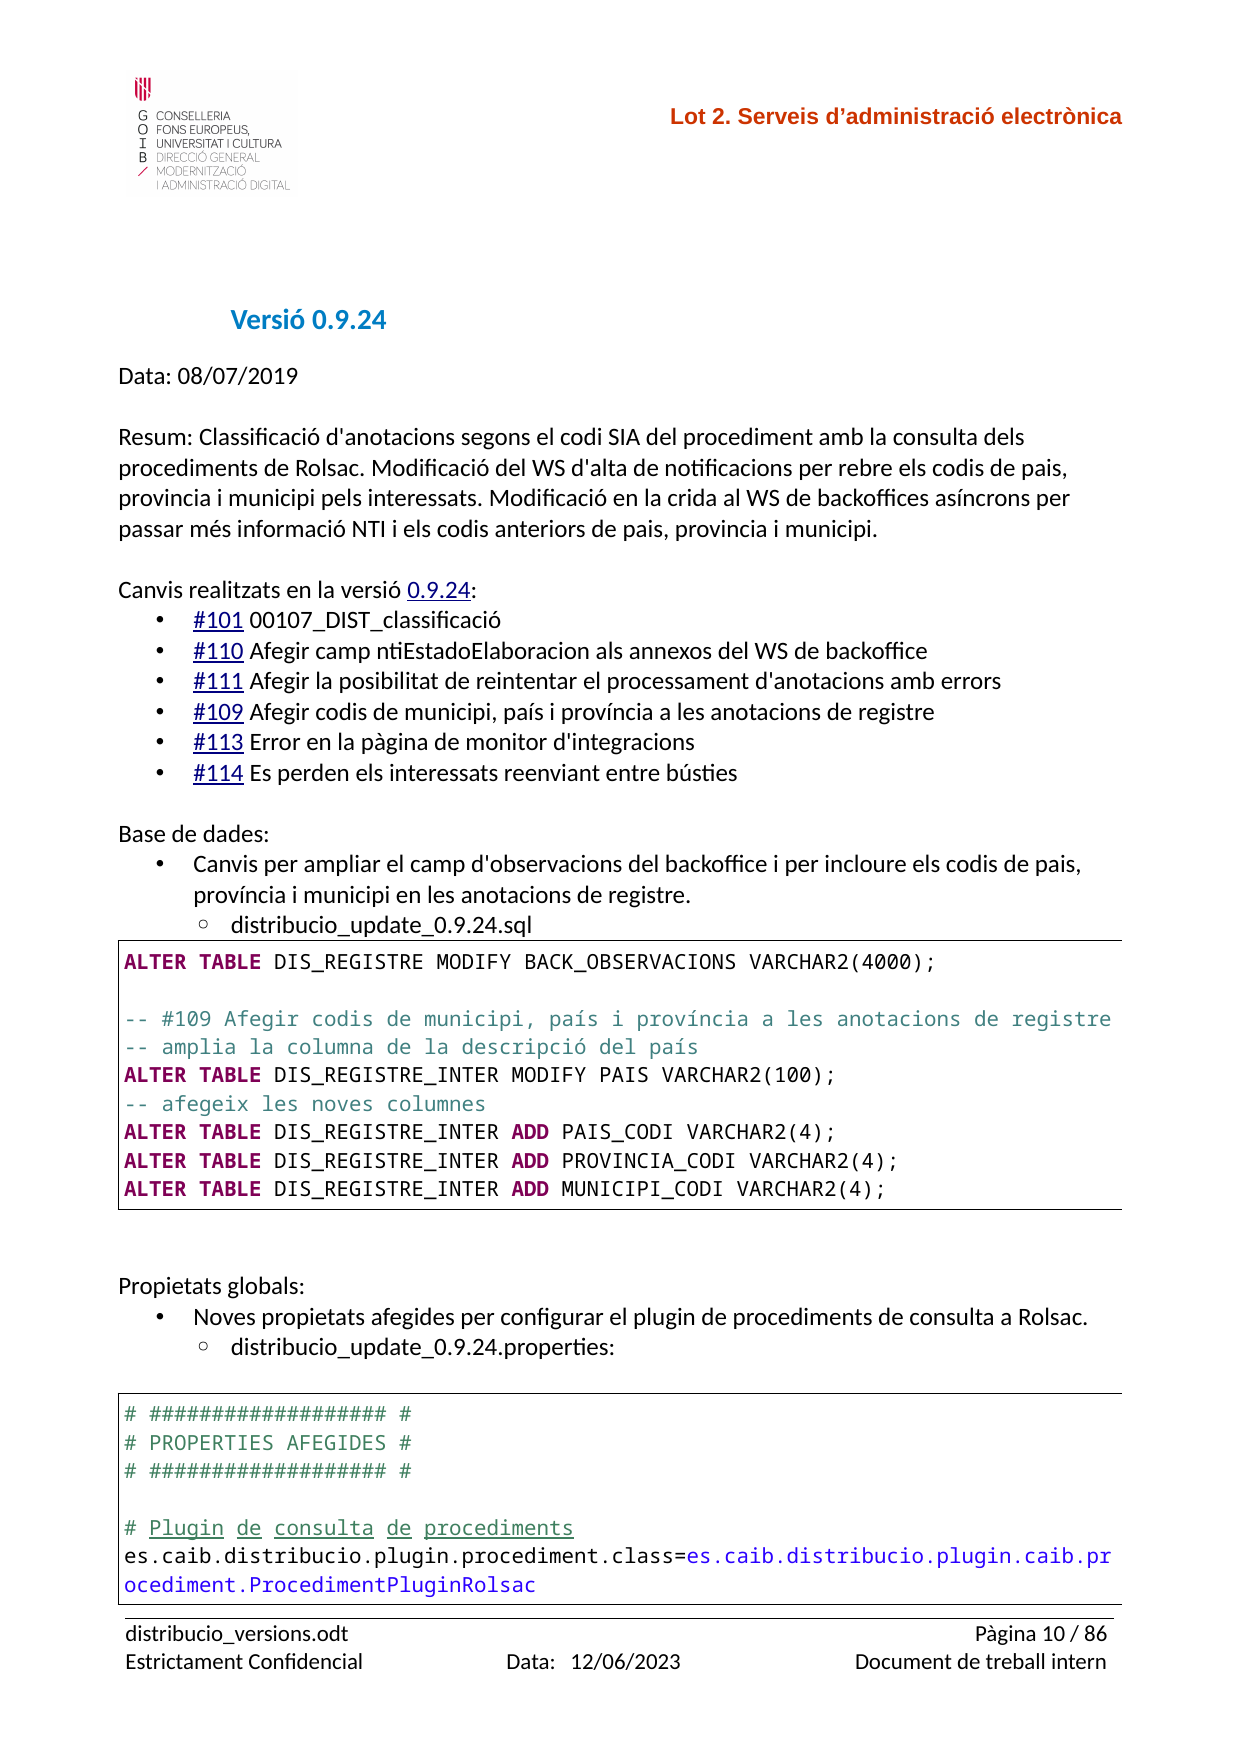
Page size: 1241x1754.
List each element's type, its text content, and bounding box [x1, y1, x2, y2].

table_header # ################### # # PROPERTIES AFEGIDES # # ################### # # Plugin de consulta de procediments es.caib.distribucio.plugin.procediment.class=es.caib.distribucio.plugin.caib.procediment.ProcedimentPluginRolsac [119, 1394, 1122, 1604]
table_header ALTER TABLE DIS_REGISTRE MODIFY BACK_OBSERVACIONS VARCHAR2(4000); -- #109 Afegir codis de municipi, país i província a les anotacions de registre -- amplia la columna de la descripció del país ALTER TABLE DIS_REGISTRE_INTER MODIFY PAIS VARCHAR2(100); -- afegeix les noves columnes ALTER TABLE DIS_REGISTRE_INTER ADD PAIS_CODI VARCHAR2(4); ALTER TABLE DIS_REGISTRE_INTER ADD PROVINCIA_CODI VARCHAR2(4); ALTER TABLE DIS_REGISTRE_INTER ADD MUNICIPI_CODI VARCHAR2(4); [119, 941, 1122, 1208]
list #110 Afegir camp ntiEstadoElaboracion als annexos del WS de backoffice [156, 635, 1122, 665]
list #111 Afegir la posibilitat de reintentar el processament d'anotacions amb errors [156, 665, 1122, 696]
list #109 Afegir codis de municipi, país i província a les anotacions de registre [156, 696, 1122, 726]
text Propietats globals: [118, 1271, 1122, 1301]
list Noves propietats afegides per configurar el plugin de procediments de consulta a Rolsac. [156, 1301, 1122, 1332]
picture [126, 70, 299, 197]
list distribucio_update_0.9.24.sql [193, 909, 1122, 940]
text Canvis realitzats en la versió 0.9.24: [118, 574, 1122, 604]
list distribucio_update_0.9.24.properties: [193, 1332, 1122, 1362]
text Resum: Classificació d'anotacions segons el codi SIA del procediment amb la consulta dels procediments de Rolsac. Modificació del WS d'alta de notificacions per rebre els codis de pais, provincia i municipi pels interessats. Modificació en la crida al WS de backoffices asíncrons per passar més informació NTI i els codis anteriors de pais, provincia i municipi. [118, 421, 1122, 543]
list Canvis per ampliar el camp d'observacions del backoffice i per incloure els codis de pais, província i municipi en les anotacions de registre. [156, 848, 1122, 909]
text Data: 08/07/2019 [118, 360, 1122, 391]
list #113 Error en la pàgina de monitor d'integracions [156, 726, 1122, 757]
list #101 00107_DIST_classificació [156, 604, 1122, 635]
text Base de dades: [118, 818, 1122, 848]
subtitle Versió 0.9.24 [153, 301, 1122, 336]
list #114 Es perden els interessats reenviant entre bústies [156, 757, 1122, 787]
